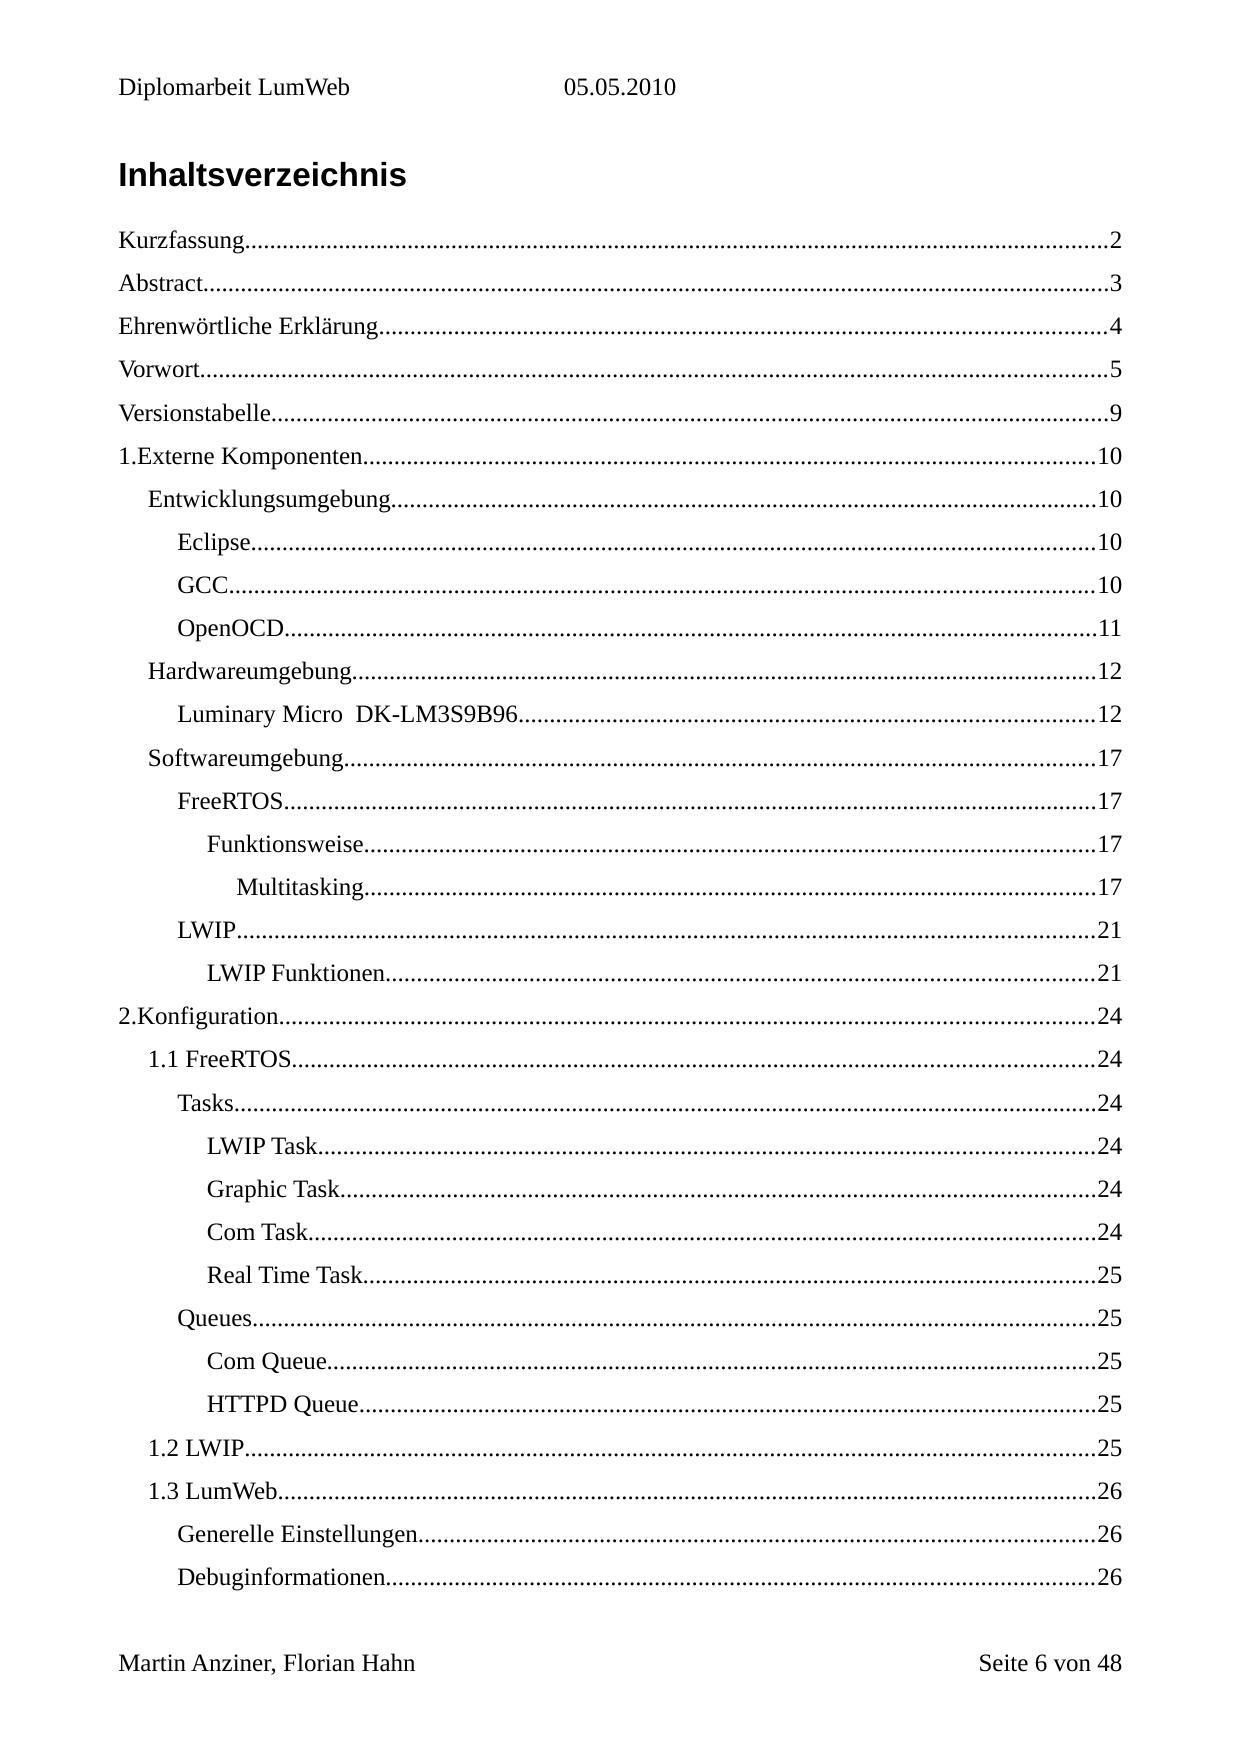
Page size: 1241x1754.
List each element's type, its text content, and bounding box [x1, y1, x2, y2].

text Com Queue 25 [207, 1346, 1122, 1375]
text Multitasking 17 [236, 872, 1122, 901]
text Abstract 3 [118, 268, 1122, 297]
text FreeRTOS 17 [177, 786, 1122, 814]
text Kurzfassung 2 [118, 225, 1122, 254]
text LWIP Funktionen 21 [207, 958, 1122, 987]
text LWIP 21 [177, 915, 1122, 944]
text Tasks 24 [177, 1088, 1122, 1116]
text Real Time Task 25 [207, 1260, 1122, 1289]
text Ehrenwörtliche Erklärung 4 [118, 311, 1122, 340]
text Com Task 24 [207, 1217, 1122, 1246]
text Luminary Micro DK-LM3S9B96 12 [177, 699, 1122, 728]
text Debuginformationen 26 [177, 1562, 1122, 1591]
text Softwareumgebung 17 [148, 743, 1122, 771]
text Eclipse 10 [177, 527, 1122, 556]
text 1.1 FreeRTOS 24 [148, 1044, 1122, 1073]
text HTTPD Queue 25 [207, 1389, 1122, 1418]
text 1.3 LumWeb 26 [148, 1476, 1122, 1504]
subtitle Inhaltsverzeichnis [118, 155, 1122, 193]
text 1.Externe Komponenten 10 [118, 441, 1122, 469]
text 2.Konfiguration 24 [118, 1001, 1122, 1030]
text Hardwareumgebung 12 [148, 656, 1122, 685]
text OpenOCD 11 [177, 613, 1122, 642]
text Graphic Task 24 [207, 1174, 1122, 1203]
text Queues 25 [177, 1303, 1122, 1332]
text Vorwort 5 [118, 354, 1122, 383]
text LWIP Task 24 [207, 1131, 1122, 1159]
text Generelle Einstellungen 26 [177, 1519, 1122, 1548]
text Versionstabelle 9 [118, 398, 1122, 426]
text Funktionsweise 17 [207, 829, 1122, 858]
text 1.2 LWIP 25 [148, 1433, 1122, 1461]
text Entwicklungsumgebung 10 [148, 484, 1122, 513]
text GCC 10 [177, 570, 1122, 599]
